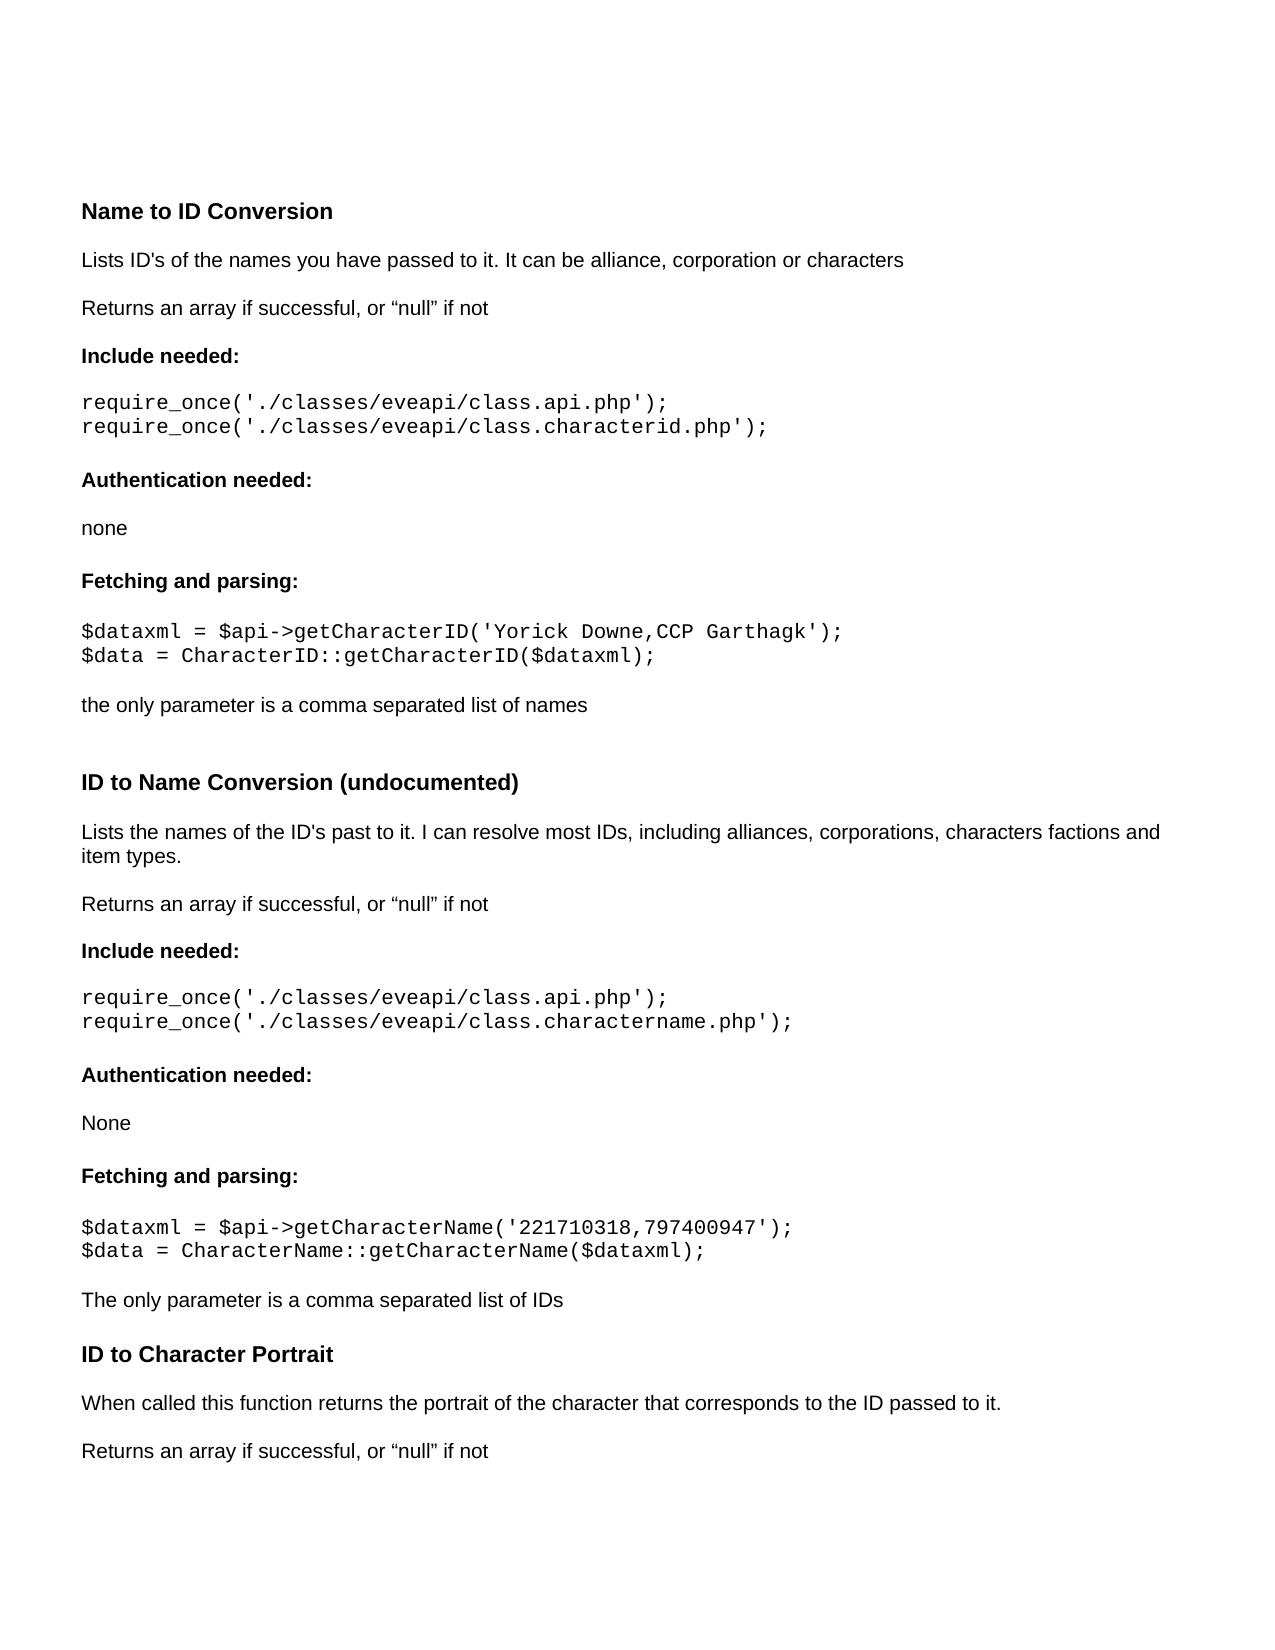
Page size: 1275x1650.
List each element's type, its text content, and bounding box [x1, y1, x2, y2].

text Returns an array if successful, or “null” if not [81, 1439, 1198, 1463]
text The only parameter is a comma separated list of IDs [81, 1288, 1198, 1312]
text require_once('./classes/eveapi/class.characterid.php'); [81, 416, 1198, 439]
text Name to ID Conversion [81, 198, 1198, 224]
text Authentication needed: [81, 468, 1198, 492]
text $data = CharacterID::getCharacterID($dataxml); [81, 645, 1198, 669]
text ID to Character Portrait [81, 1341, 1198, 1367]
text $data = CharacterName::getCharacterName($dataxml); [81, 1240, 1198, 1264]
text Returns an array if successful, or “null” if not [81, 296, 1198, 320]
text Lists ID's of the names you have passed to it. It can be alliance, corporation or characters [81, 248, 1198, 272]
text Authentication needed: [81, 1063, 1198, 1087]
text the only parameter is a comma separated list of names [81, 693, 1198, 717]
text Fetching and parsing: [81, 1164, 1198, 1188]
text None [81, 1111, 1198, 1135]
text Returns an array if successful, or “null” if not [81, 891, 1198, 915]
text Include needed: [81, 344, 1198, 368]
text $dataxml = $api->getCharacterID('Yorick Downe,CCP Garthagk'); [81, 621, 1198, 645]
text none [81, 516, 1198, 540]
text require_once('./classes/eveapi/class.charactername.php'); [81, 1011, 1198, 1034]
text $dataxml = $api->getCharacterName('221710318,797400947'); [81, 1217, 1198, 1240]
text require_once('./classes/eveapi/class.api.php'); [81, 392, 1198, 416]
text require_once('./classes/eveapi/class.api.php'); [81, 987, 1198, 1011]
text Include needed: [81, 939, 1198, 963]
text Lists the names of the ID's past to it. I can resolve most IDs, including alliances, corporations, characters factions and item types. [81, 819, 1198, 867]
text Fetching and parsing: [81, 569, 1198, 593]
text ID to Name Conversion (undocumented) [81, 769, 1198, 796]
text When called this function returns the portrait of the character that corresponds to the ID passed to it. [81, 1391, 1198, 1415]
